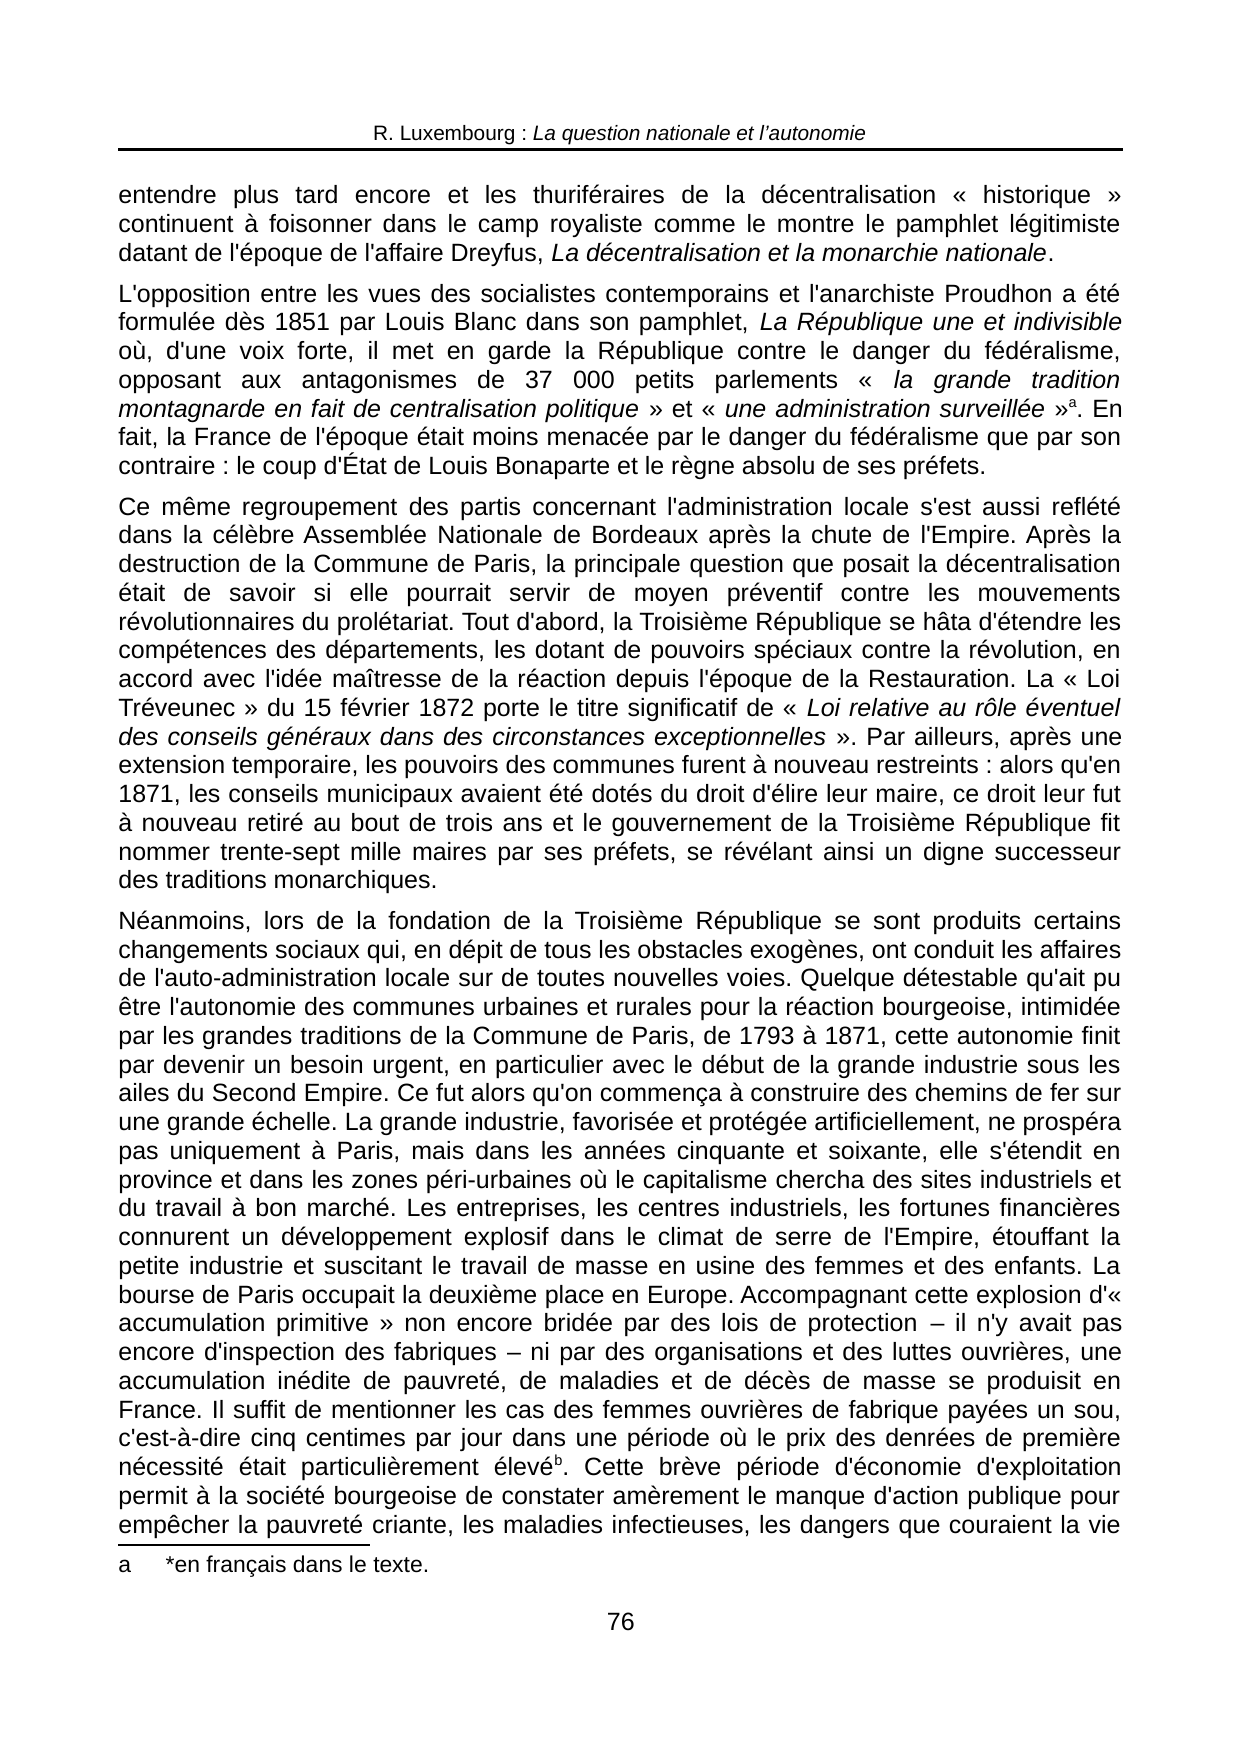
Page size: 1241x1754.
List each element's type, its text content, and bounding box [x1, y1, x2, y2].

text L'opposition entre les vues des socialistes contemporains et l'anarchiste Proudhon a été formulée dès 1851 par Louis Blanc dans son pamphlet, La République une et indivisible où, d'une voix forte, il met en garde la République contre le danger du fédéralisme, opposant aux antagonismes de 37 000 petits parlements « la grande tradition montagnarde en fait de centralisation politique » et « une administration surveillée ». En fait, la France de l'époque était moins menacée par le danger du fédéralisme que par son contraire : le coup d'État de Louis Bonaparte et le règne absolu de ses préfets. [118, 278, 1123, 480]
text Néanmoins, lors de la fondation de la Troisième République se sont produits certains changements sociaux qui, en dépit de tous les obstacles exogènes, ont conduit les affaires de l'auto-administration locale sur de toutes nouvelles voies. Quelque détestable qu'ait pu être l'autonomie des communes urbaines et rurales pour la réaction bourgeoise, intimidée par les grandes traditions de la Commune de Paris, de 1793 à 1871, cette autonomie finit par devenir un besoin urgent, en particulier avec le début de la grande industrie sous les ailes du Second Empire. Ce fut alors qu'on commença à construire des chemins de fer sur une grande échelle. La grande industrie, favorisée et protégée artificiellement, ne prospéra pas uniquement à Paris, mais dans les années cinquante et soixante, elle s'étendit en province et dans les zones péri-urbaines où le capitalisme chercha des sites industriels et du travail à bon marché. Les entreprises, les centres industriels, les fortunes financières connurent un développement explosif dans le climat de serre de l'Empire, étouffant la petite industrie et suscitant le travail de masse en usine des femmes et des enfants. La bourse de Paris occupait la deuxième place en Europe. Accompagnant cette explosion d'« accumulation primitive » non encore bridée par des lois de protection – il n'y avait pas encore d'inspection des fabriques – ni par des organisations et des luttes ouvrières, une accumulation inédite de pauvreté, de maladies et de décès de masse se produisit en France. Il suffit de mentionner les cas des femmes ouvrières de fabrique payées un sou, c'est-à-dire cinq centimes par jour dans une période où le prix des denrées de première nécessité était particulièrement élevé. Cette brève période d'économie d'exploitation permit à la société bourgeoise de constater amèrement le manque d'action publique pour empêcher la pauvreté criante, les maladies infectieuses, les dangers que couraient la vie [118, 906, 1123, 1538]
text entendre plus tard encore et les thuriféraires de la décentralisation « historique » continuent à foisonner dans le camp royaliste comme le montre le pamphlet légitimiste datant de l'époque de l'affaire Dreyfus, La décentralisation et la monarchie nationale. [118, 181, 1123, 267]
text Ce même regroupement des partis concernant l'administration locale s'est aussi reflété dans la célèbre Assemblée Nationale de Bordeaux après la chute de l'Empire. Après la destruction de la Commune de Paris, la principale question que posait la décentralisation était de savoir si elle pourrait servir de moyen préventif contre les mouvements révolutionnaires du prolétariat. Tout d'abord, la Troisième République se hâta d'étendre les compétences des départements, les dotant de pouvoirs spéciaux contre la révolution, en accord avec l'idée maîtresse de la réaction depuis l'époque de la Restauration. La « Loi Tréveunec » du 15 février 1872 porte le titre significatif de « Loi relative au rôle éventuel des conseils généraux dans des circonstances exceptionnelles ». Par ailleurs, après une extension temporaire, les pouvoirs des communes furent à nouveau restreints : alors qu'en 1871, les conseils municipaux avaient été dotés du droit d'élire leur maire, ce droit leur fut à nouveau retiré au bout de trois ans et le gouvernement de la Troisième République fit nommer trente-sept mille maires par ses préfets, se révélant ainsi un digne successeur des traditions monarchiques. [118, 492, 1123, 894]
text *en français dans le texte. [118, 1551, 1123, 1578]
